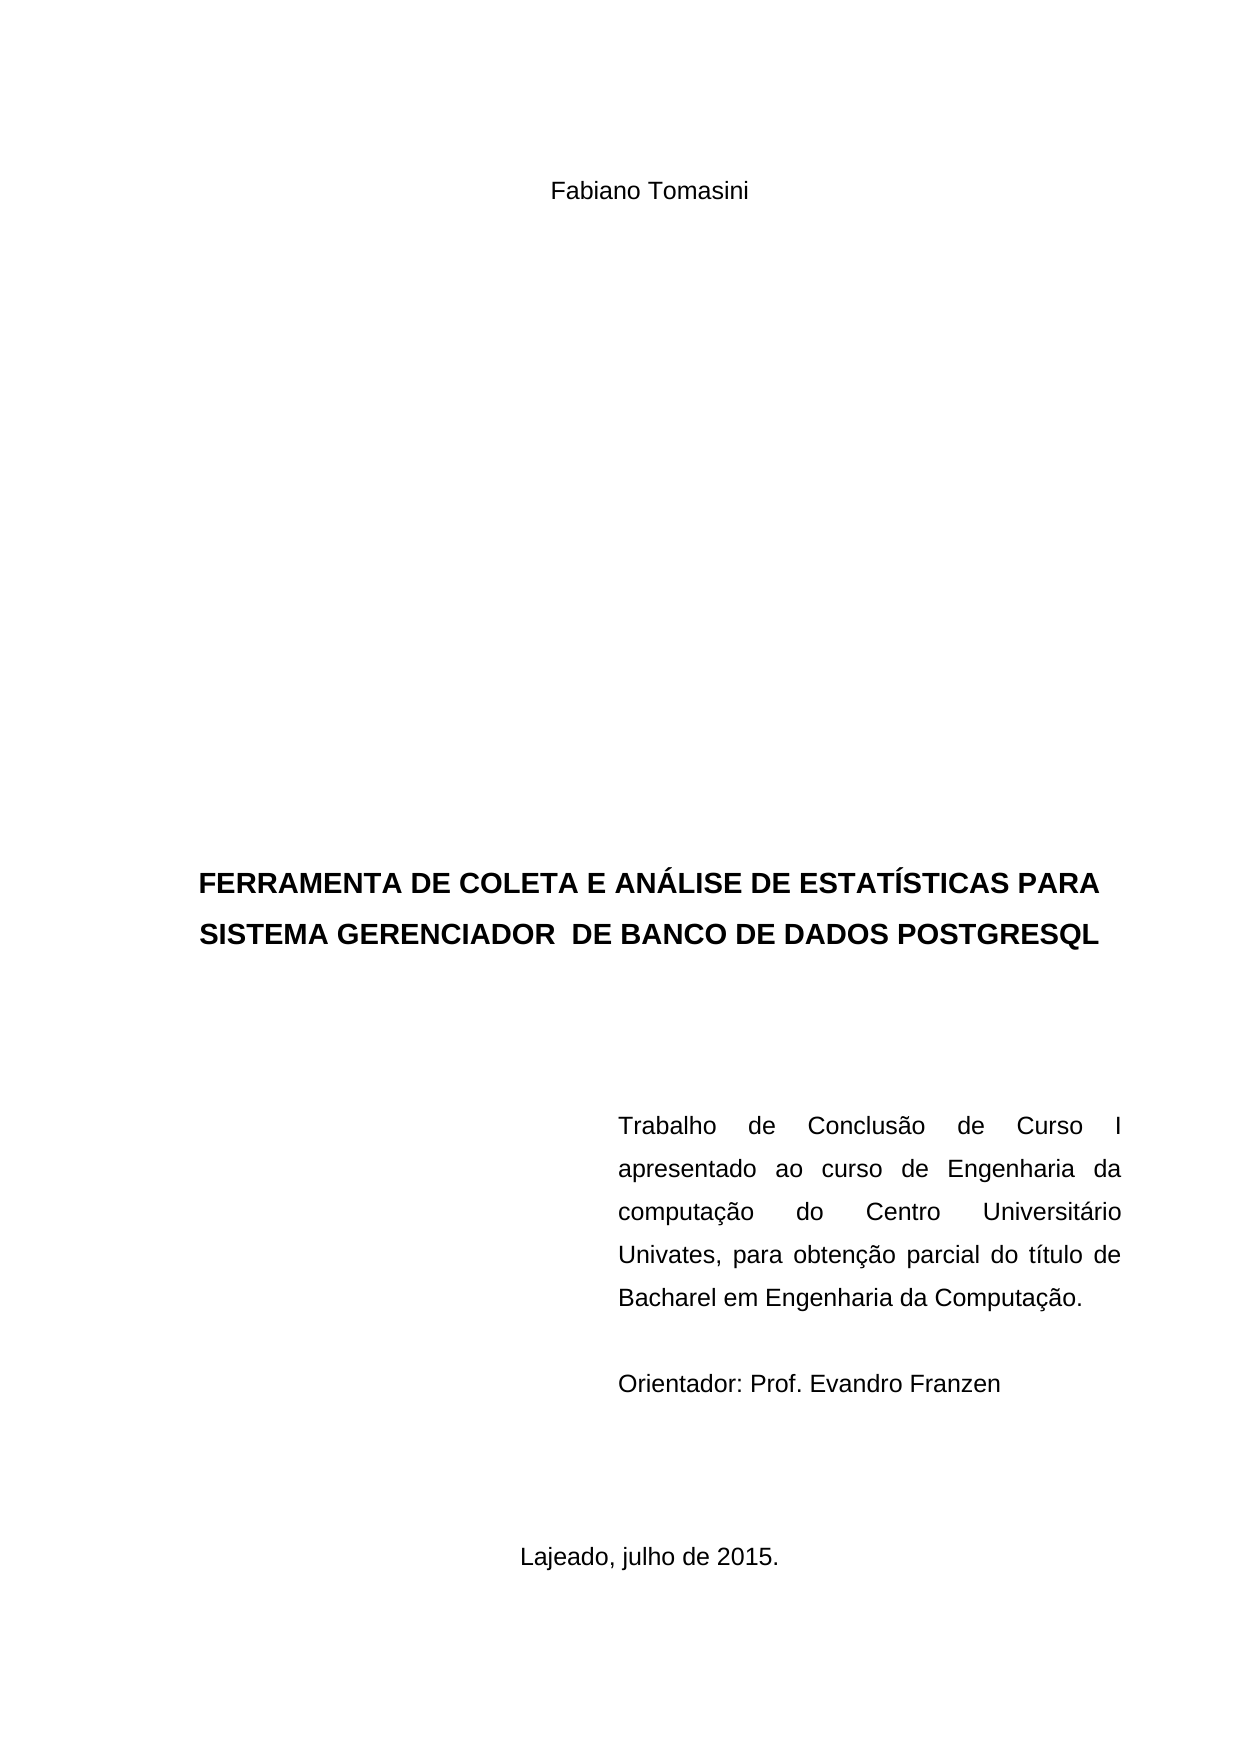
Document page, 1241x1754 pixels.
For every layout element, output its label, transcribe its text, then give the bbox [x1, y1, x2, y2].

text Orientador: Prof. Evandro Franzen [618, 1369, 1122, 1398]
text Lajeado, julho de 2015. [177, 1542, 1122, 1571]
text Fabiano Tomasini [177, 176, 1122, 205]
text Trabalho de Conclusão de Curso I apresentado ao curso de Engenharia da computação do Centro Universitário Univates, para obtenção parcial do título de Bacharel em Engenharia da Computação. [618, 1111, 1122, 1312]
text FERRAMENTA DE COLETA E ANÁLISE DE ESTATÍSTICAS PARA SISTEMA GERENCIADOR DE BANCO DE DADOS POSTGRESQL [177, 866, 1122, 950]
